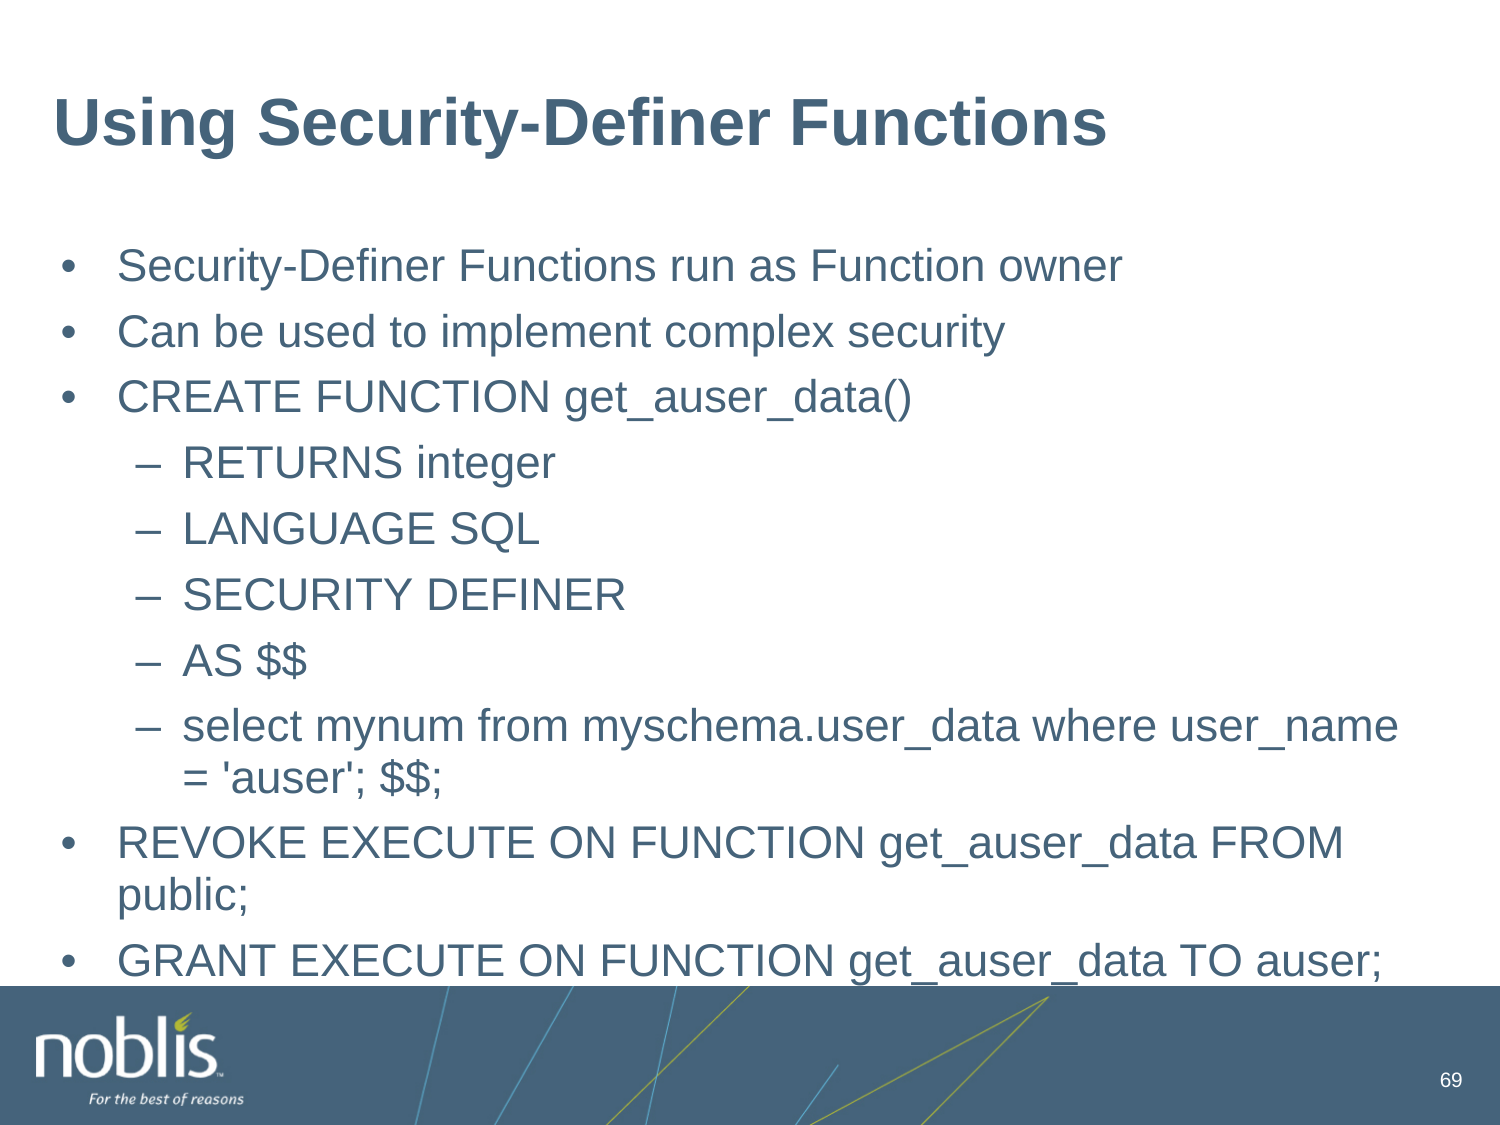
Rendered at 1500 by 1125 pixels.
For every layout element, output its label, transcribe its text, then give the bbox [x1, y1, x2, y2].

title Using Security-Definer Functions [53, 38, 1438, 211]
picture [0, 986, 1500, 1125]
list Security-Definer Functions run as Function owner Can be used to implement complex security CREATE FUNCTION get_auser_data() RETURNS integer LANGUAGE SQL SECURITY DEFINER AS $$ select mynum from myschema.user_data where user_name = 'auser'; $$; REVOKE EXECUTE ON FUNCTION get_auser_data FROM public; GRANT EXECUTE ON FUNCTION get_auser_data TO auser; [60, 239, 1437, 986]
